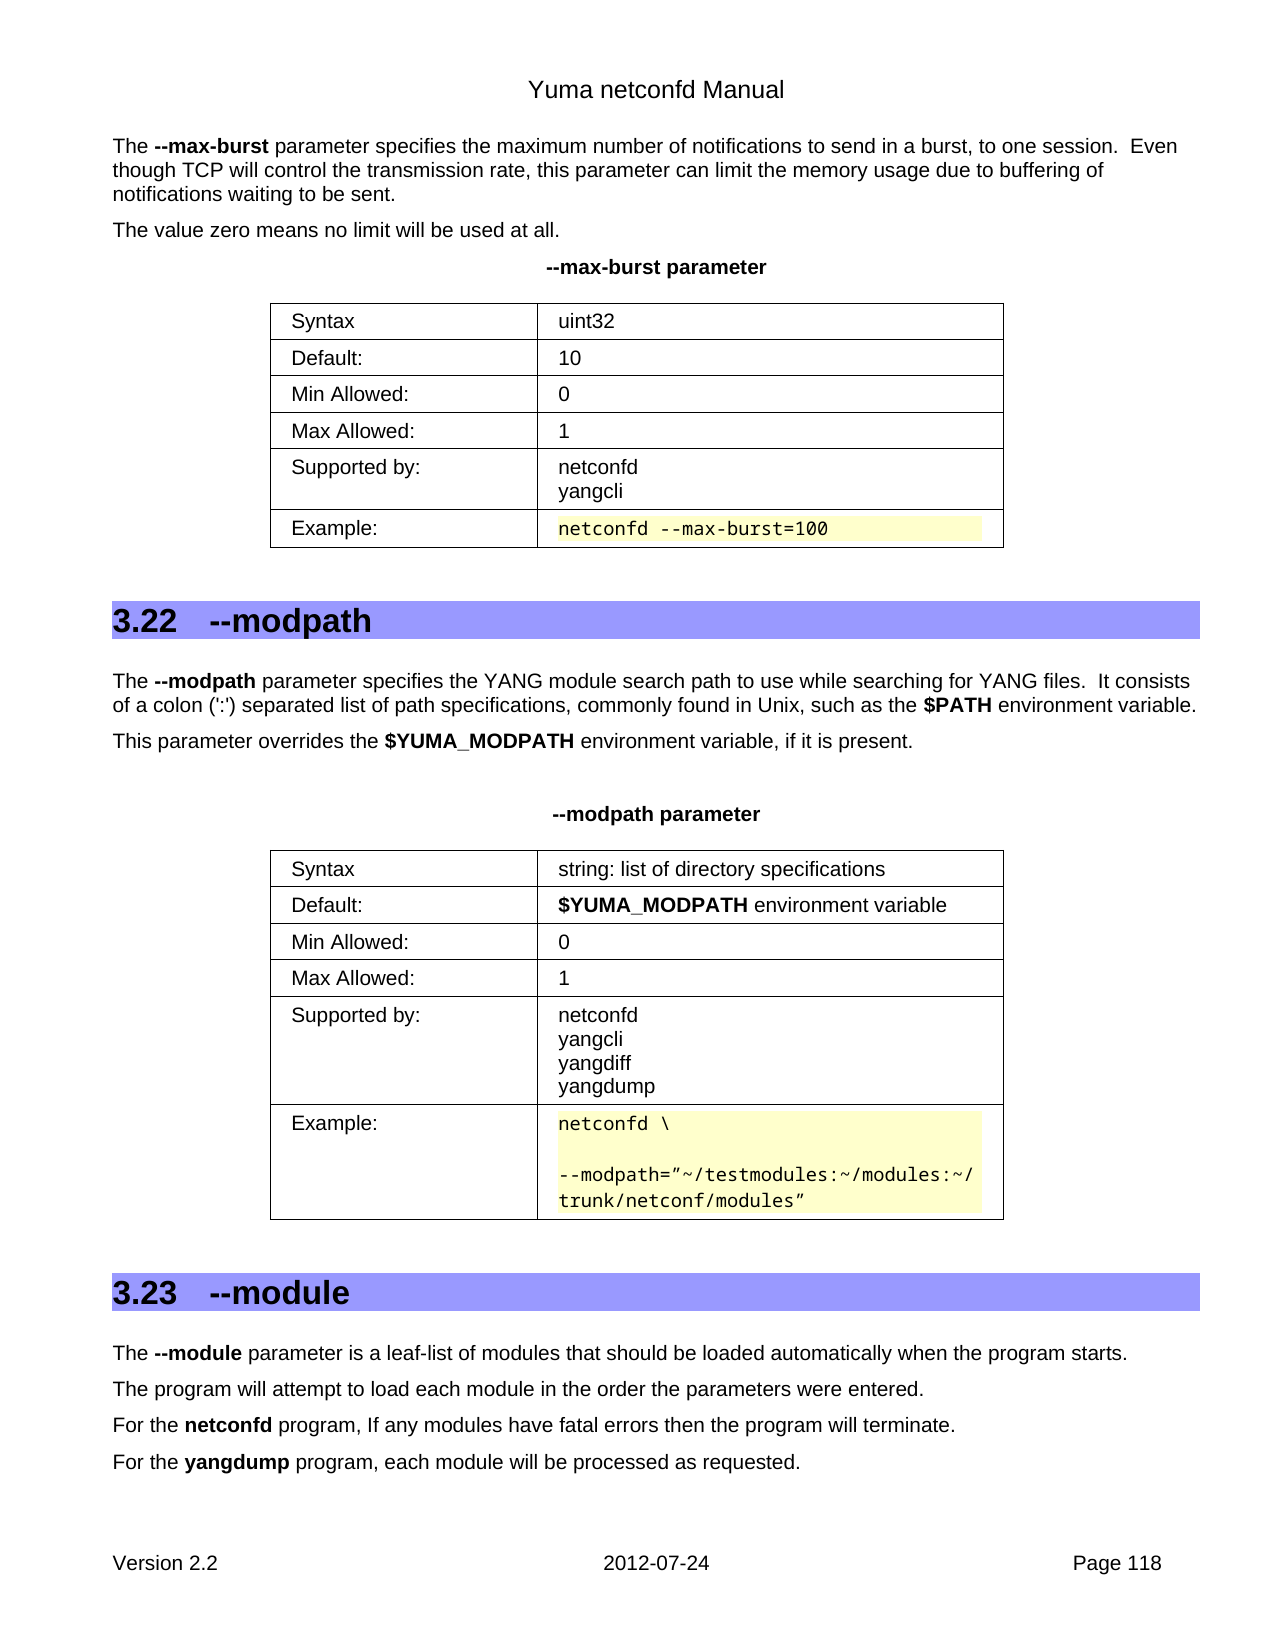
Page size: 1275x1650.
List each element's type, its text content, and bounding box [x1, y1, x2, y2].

table_cell netconfd yangcli yangdiff yangdump [538, 997, 1003, 1104]
text For the yangdump program, each module will be processed as requested. [112, 1450, 1200, 1474]
table_cell $YUMA_MODPATH environment variable [538, 887, 1003, 923]
subtitle --max-burst parameter [127, 254, 1185, 278]
table_cell Example: [271, 510, 537, 547]
text This parameter overrides the $YUMA_MODPATH environment variable, if it is present. [112, 729, 1200, 753]
table_cell netconfd \ --modpath=”~/testmodules:~/modules:~/trunk/netconf/modules” [538, 1105, 1003, 1218]
table_cell Min Allowed: [271, 376, 537, 412]
text The value zero means no limit will be used at all. [112, 218, 1200, 242]
table_cell Default: [271, 887, 537, 923]
table_cell 0 [538, 376, 1003, 412]
text For the netconfd program, If any modules have fatal errors then the program will terminate. [112, 1413, 1200, 1437]
table_cell Supported by: [271, 997, 537, 1104]
text The program will attempt to load each module in the order the parameters were entered. [112, 1377, 1200, 1401]
table_header string: list of directory specifications [538, 851, 1003, 886]
table_cell 1 [538, 413, 1003, 448]
table_cell netconfd yangcli [538, 449, 1003, 509]
table_cell Supported by: [271, 449, 537, 509]
table_cell Min Allowed: [271, 924, 537, 959]
table_cell netconfd --max-burst=100 [538, 510, 1003, 547]
table_header Syntax [271, 851, 537, 886]
text The --module parameter is a leaf-list of modules that should be loaded automatically when the program starts. [112, 1340, 1200, 1364]
text The --max-burst parameter specifies the maximum number of notifications to send in a burst, to one session. Even though TCP will control the transmission rate, this parameter can limit the memory usage due to buffering of notifications waiting to be sent. [112, 134, 1200, 206]
table_cell 1 [538, 960, 1003, 996]
text The --modpath parameter specifies the YANG module search path to use while searching for YANG files. It consists of a colon (':') separated list of path specifications, commonly found in Unix, such as the $PATH environment variable. [112, 668, 1200, 716]
table_cell 0 [538, 924, 1003, 959]
table_cell Max Allowed: [271, 960, 537, 996]
subtitle --modpath [112, 601, 1200, 639]
subtitle --module [112, 1273, 1200, 1311]
subtitle --modpath parameter [127, 802, 1185, 826]
table_cell 10 [538, 340, 1003, 375]
table_header Syntax [271, 304, 537, 339]
table_cell Default: [271, 340, 537, 375]
table_cell Example: [271, 1105, 537, 1218]
table_cell Max Allowed: [271, 413, 537, 448]
table_header uint32 [538, 304, 1003, 339]
